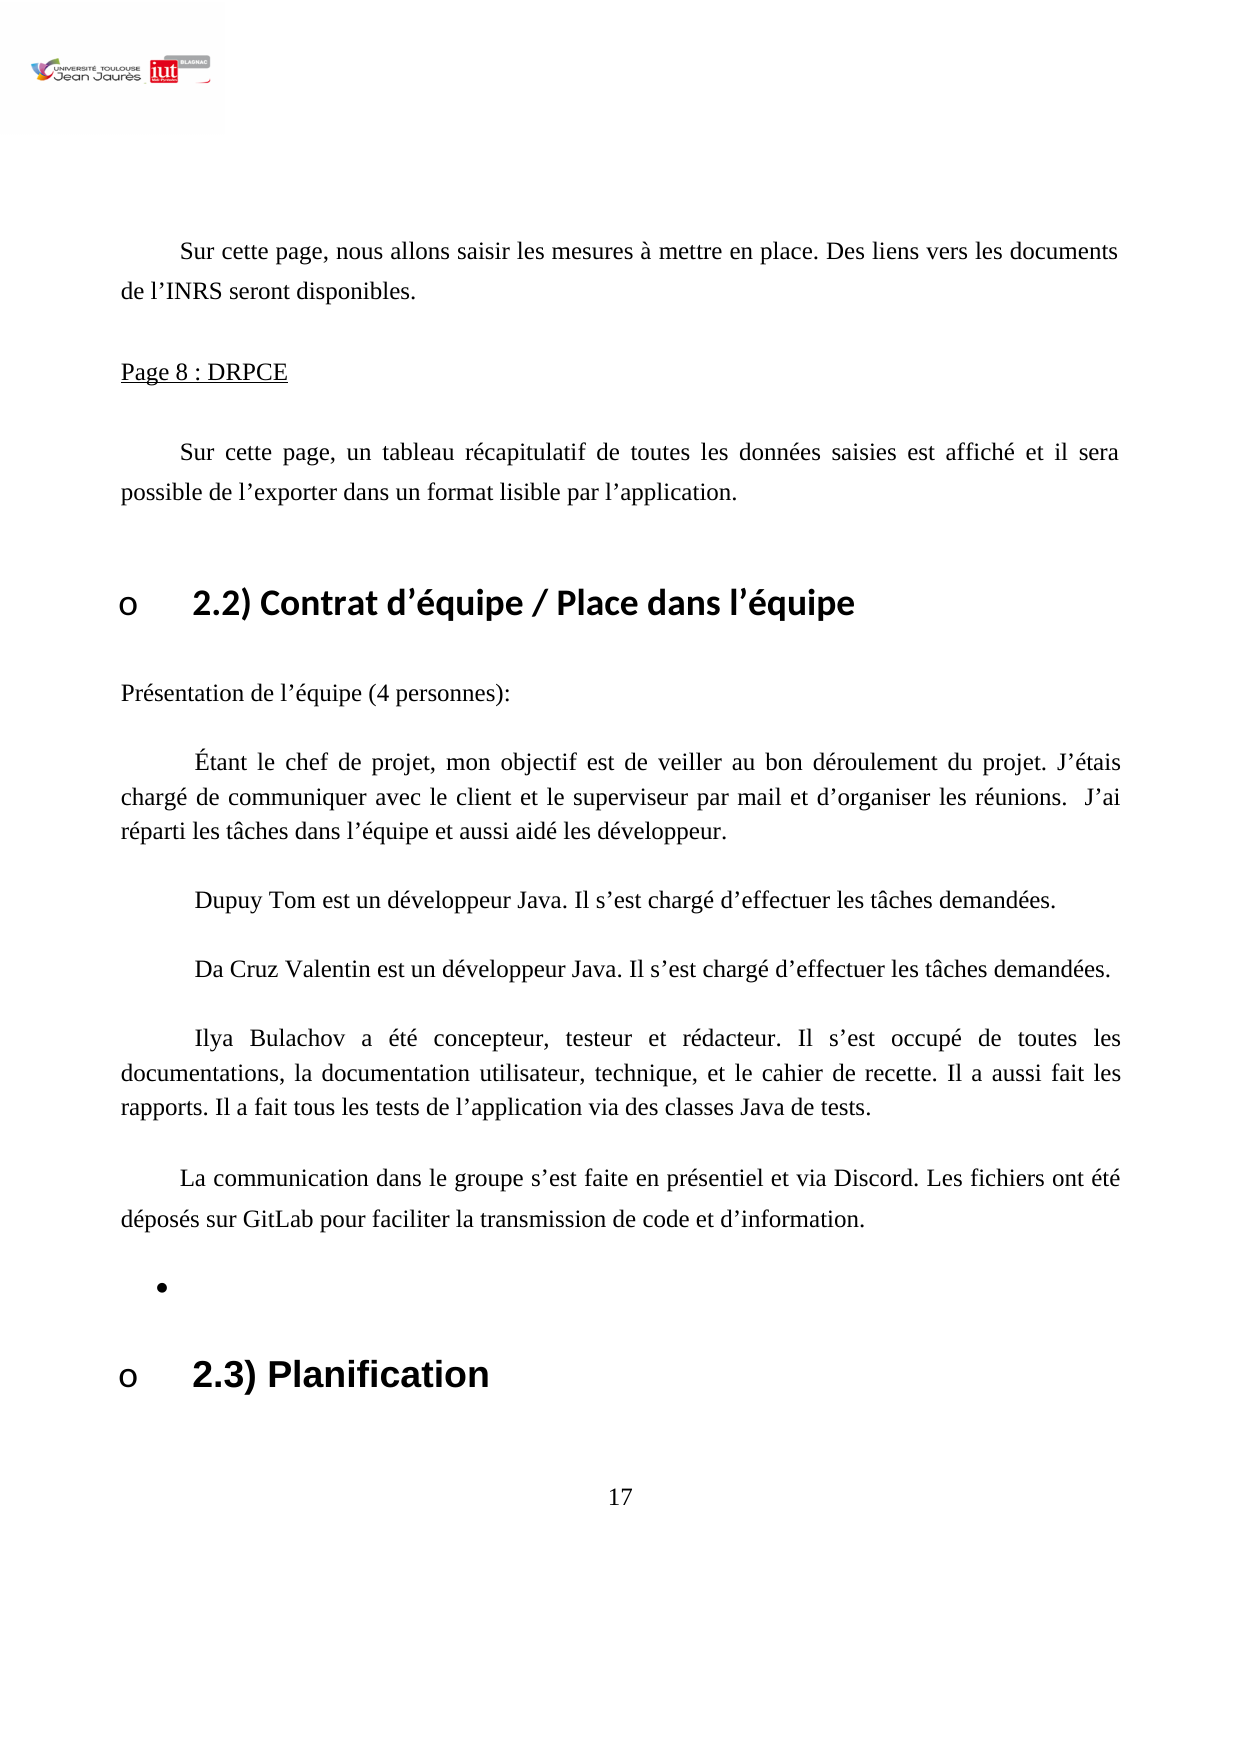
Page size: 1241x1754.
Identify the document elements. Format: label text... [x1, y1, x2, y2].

picture [0, 2, 226, 135]
text Sur cette page, nous allons saisir les mesures à mettre en place. Des liens vers les documents de l’INRS seront disponibles. [121, 236, 1120, 305]
text Présentation de l’équipe (4 personnes): [121, 678, 1122, 707]
text Étant le chef de projet, mon objectif est de veiller au bon déroulement du projet. J’étais chargé de communiquer avec le client et le superviseur par mail et d’organiser les réunions. J’ai réparti les tâches dans l’équipe et aussi aidé les développeur. [121, 747, 1122, 845]
text Ilya Bulachov a été concepteur, testeur et rédacteur. Il s’est occupé de toutes les documentations, la documentation utilisateur, technique, et le cahier de recette. Il a aussi fait les rapports. Il a fait tous les tests de l’application via des classes Java de tests. [121, 1023, 1122, 1121]
subtitle 2.2) Contrat d’équipe / Place dans l’équipe [118, 579, 1122, 624]
text Sur cette page, un tableau récapitulatif de toutes les données saisies est affiché et il sera possible de l’exporter dans un format lisible par l’application. [121, 437, 1120, 506]
text Da Cruz Valentin est un développeur Java. Il s’est chargé d’effectuer les tâches demandées. [121, 954, 1122, 983]
subtitle 2.3) Planification [118, 1351, 1122, 1397]
text Page 8 : DRPCE [121, 357, 1120, 386]
text Dupuy Tom est un développeur Java. Il s’est chargé d’effectuer les tâches demandées. [121, 885, 1122, 914]
text La communication dans le groupe s’est faite en présentiel et via Discord. Les fichiers ont été déposés sur GitLab pour faciliter la transmission de code et d’information. [121, 1163, 1122, 1232]
